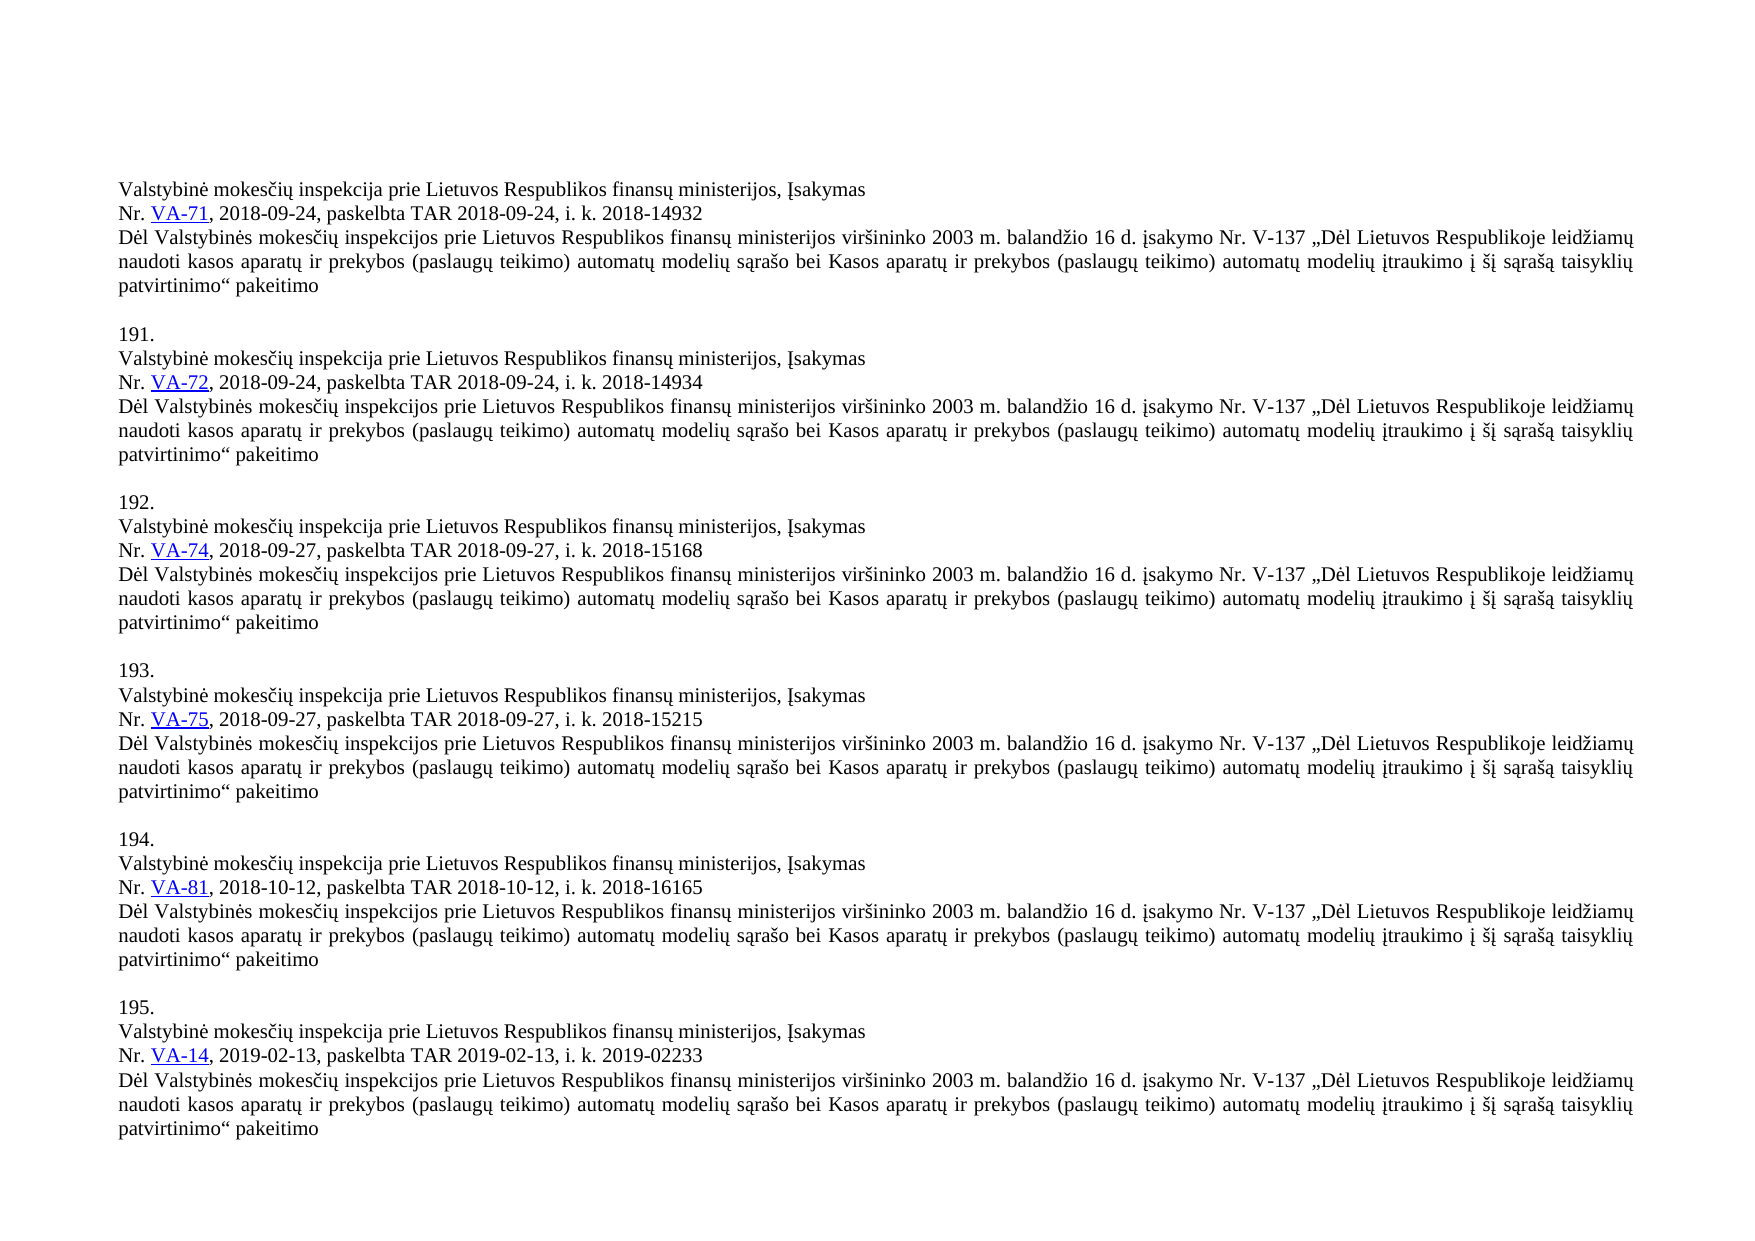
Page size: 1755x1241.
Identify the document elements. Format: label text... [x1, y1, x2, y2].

text Dėl Valstybinės mokesčių inspekcijos prie Lietuvos Respublikos finansų ministerijos viršininko 2003 m. balandžio 16 d. įsakymo Nr. V-137 „Dėl Lietuvos Respublikoje leidžiamų naudoti kasos aparatų ir prekybos (paslaugų teikimo) automatų modelių sąrašo bei Kasos aparatų ir prekybos (paslaugų teikimo) automatų modelių įtraukimo į šį sąrašą taisyklių patvirtinimo“ pakeitimo [118, 394, 1636, 466]
text 195. [118, 995, 1636, 1019]
text Dėl Valstybinės mokesčių inspekcijos prie Lietuvos Respublikos finansų ministerijos viršininko 2003 m. balandžio 16 d. įsakymo Nr. V-137 „Dėl Lietuvos Respublikoje leidžiamų naudoti kasos aparatų ir prekybos (paslaugų teikimo) automatų modelių sąrašo bei Kasos aparatų ir prekybos (paslaugų teikimo) automatų modelių įtraukimo į šį sąrašą taisyklių patvirtinimo“ pakeitimo [118, 225, 1636, 297]
text 194. [118, 827, 1636, 851]
text Valstybinė mokesčių inspekcija prie Lietuvos Respublikos finansų ministerijos, Įsakymas [118, 851, 1636, 875]
text Nr. VA-81, 2018-10-12, paskelbta TAR 2018-10-12, i. k. 2018-16165 [118, 875, 1636, 899]
text Nr. VA-74, 2018-09-27, paskelbta TAR 2018-09-27, i. k. 2018-15168 [118, 538, 1636, 562]
text 193. [118, 658, 1636, 682]
text Nr. VA-14, 2019-02-13, paskelbta TAR 2019-02-13, i. k. 2019-02233 [118, 1043, 1636, 1067]
text Dėl Valstybinės mokesčių inspekcijos prie Lietuvos Respublikos finansų ministerijos viršininko 2003 m. balandžio 16 d. įsakymo Nr. V-137 „Dėl Lietuvos Respublikoje leidžiamų naudoti kasos aparatų ir prekybos (paslaugų teikimo) automatų modelių sąrašo bei Kasos aparatų ir prekybos (paslaugų teikimo) automatų modelių įtraukimo į šį sąrašą taisyklių patvirtinimo“ pakeitimo [118, 1067, 1636, 1140]
text 192. [118, 490, 1636, 514]
text Nr. VA-75, 2018-09-27, paskelbta TAR 2018-09-27, i. k. 2018-15215 [118, 707, 1636, 731]
text Dėl Valstybinės mokesčių inspekcijos prie Lietuvos Respublikos finansų ministerijos viršininko 2003 m. balandžio 16 d. įsakymo Nr. V-137 „Dėl Lietuvos Respublikoje leidžiamų naudoti kasos aparatų ir prekybos (paslaugų teikimo) automatų modelių sąrašo bei Kasos aparatų ir prekybos (paslaugų teikimo) automatų modelių įtraukimo į šį sąrašą taisyklių patvirtinimo“ pakeitimo [118, 731, 1636, 803]
text Dėl Valstybinės mokesčių inspekcijos prie Lietuvos Respublikos finansų ministerijos viršininko 2003 m. balandžio 16 d. įsakymo Nr. V-137 „Dėl Lietuvos Respublikoje leidžiamų naudoti kasos aparatų ir prekybos (paslaugų teikimo) automatų modelių sąrašo bei Kasos aparatų ir prekybos (paslaugų teikimo) automatų modelių įtraukimo į šį sąrašą taisyklių patvirtinimo“ pakeitimo [118, 562, 1636, 634]
text Valstybinė mokesčių inspekcija prie Lietuvos Respublikos finansų ministerijos, Įsakymas [118, 514, 1636, 538]
text Dėl Valstybinės mokesčių inspekcijos prie Lietuvos Respublikos finansų ministerijos viršininko 2003 m. balandžio 16 d. įsakymo Nr. V-137 „Dėl Lietuvos Respublikoje leidžiamų naudoti kasos aparatų ir prekybos (paslaugų teikimo) automatų modelių sąrašo bei Kasos aparatų ir prekybos (paslaugų teikimo) automatų modelių įtraukimo į šį sąrašą taisyklių patvirtinimo“ pakeitimo [118, 899, 1636, 971]
text Nr. VA-71, 2018-09-24, paskelbta TAR 2018-09-24, i. k. 2018-14932 [118, 201, 1636, 225]
text Valstybinė mokesčių inspekcija prie Lietuvos Respublikos finansų ministerijos, Įsakymas [118, 682, 1636, 707]
text Valstybinė mokesčių inspekcija prie Lietuvos Respublikos finansų ministerijos, Įsakymas [118, 346, 1636, 370]
text 191. [118, 322, 1636, 346]
text Nr. VA-72, 2018-09-24, paskelbta TAR 2018-09-24, i. k. 2018-14934 [118, 370, 1636, 394]
text Valstybinė mokesčių inspekcija prie Lietuvos Respublikos finansų ministerijos, Įsakymas [118, 177, 1636, 201]
text Valstybinė mokesčių inspekcija prie Lietuvos Respublikos finansų ministerijos, Įsakymas [118, 1019, 1636, 1043]
